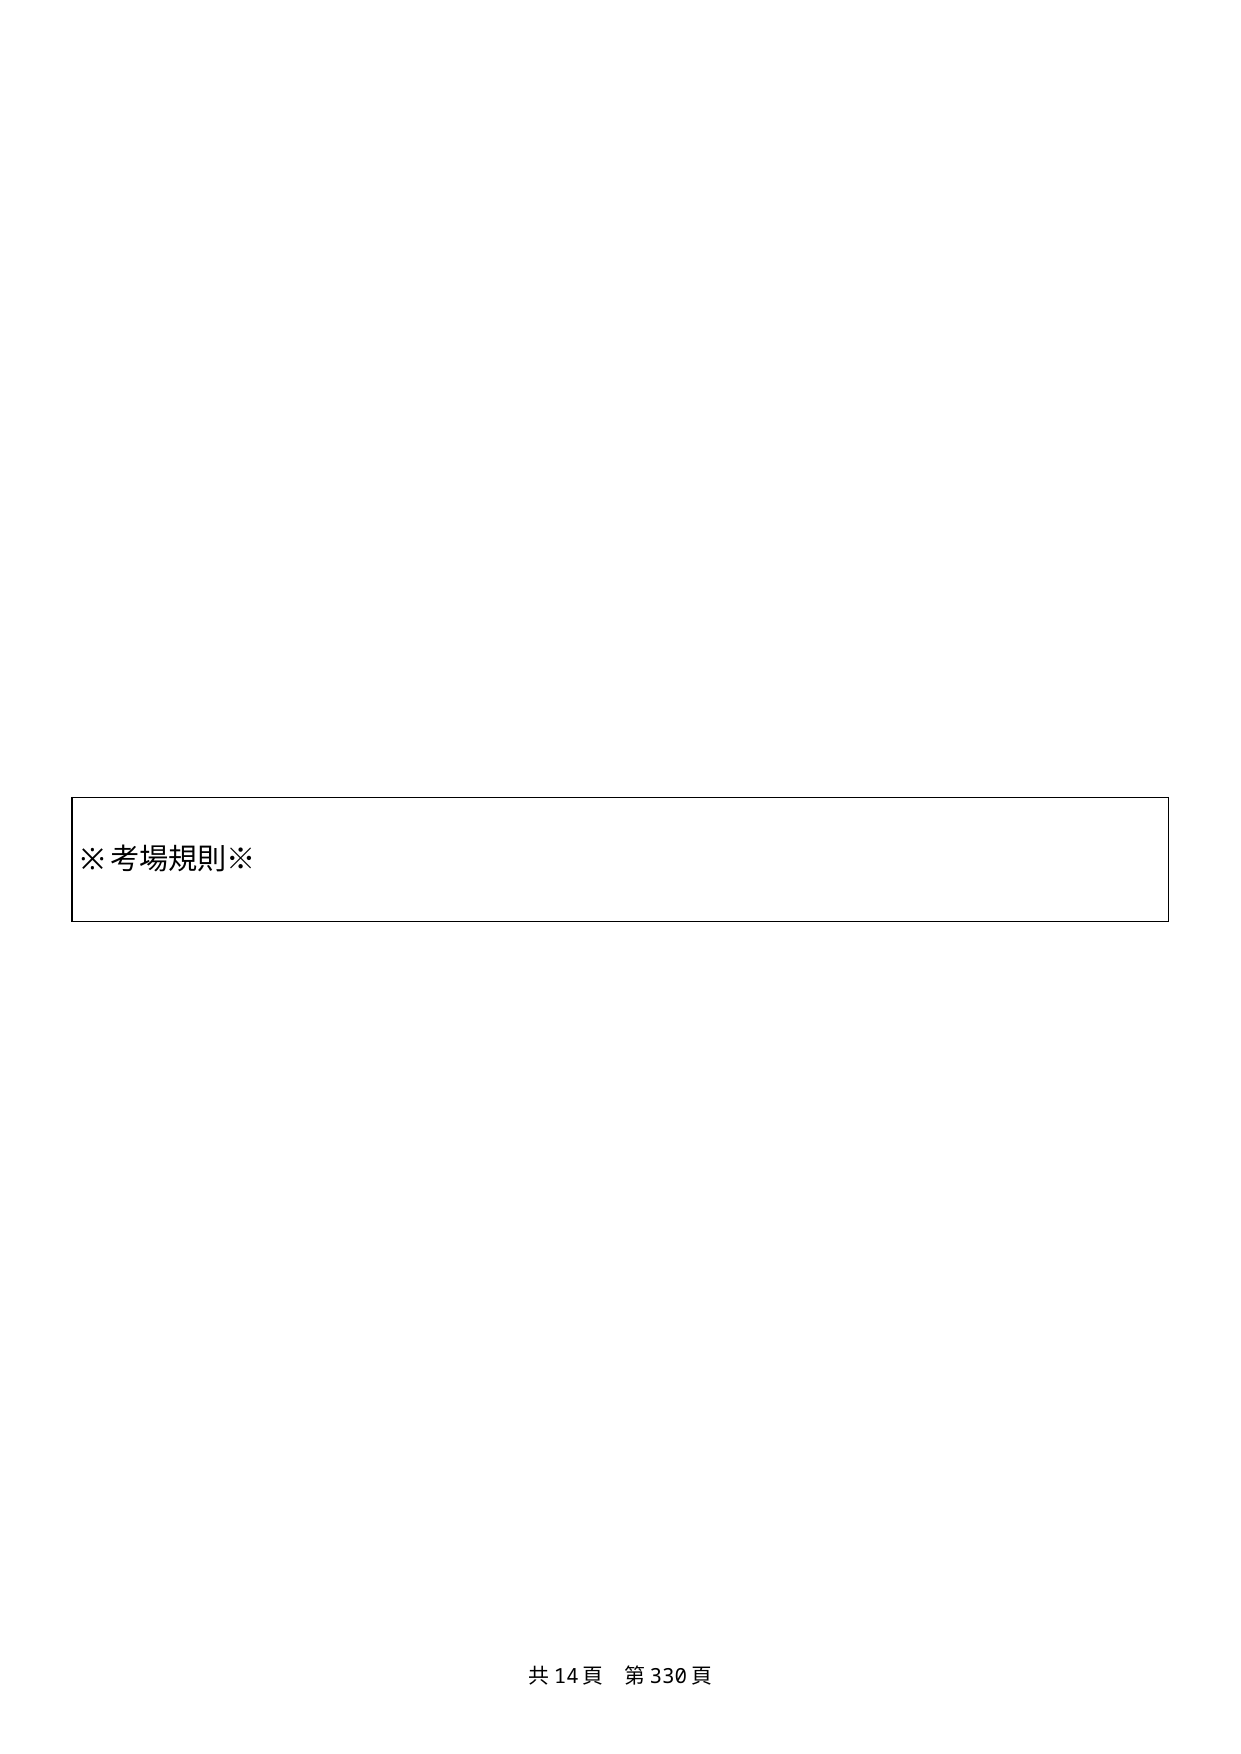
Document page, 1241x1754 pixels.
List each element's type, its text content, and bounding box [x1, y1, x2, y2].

table_cell ※考場規則※ [73, 798, 1168, 921]
